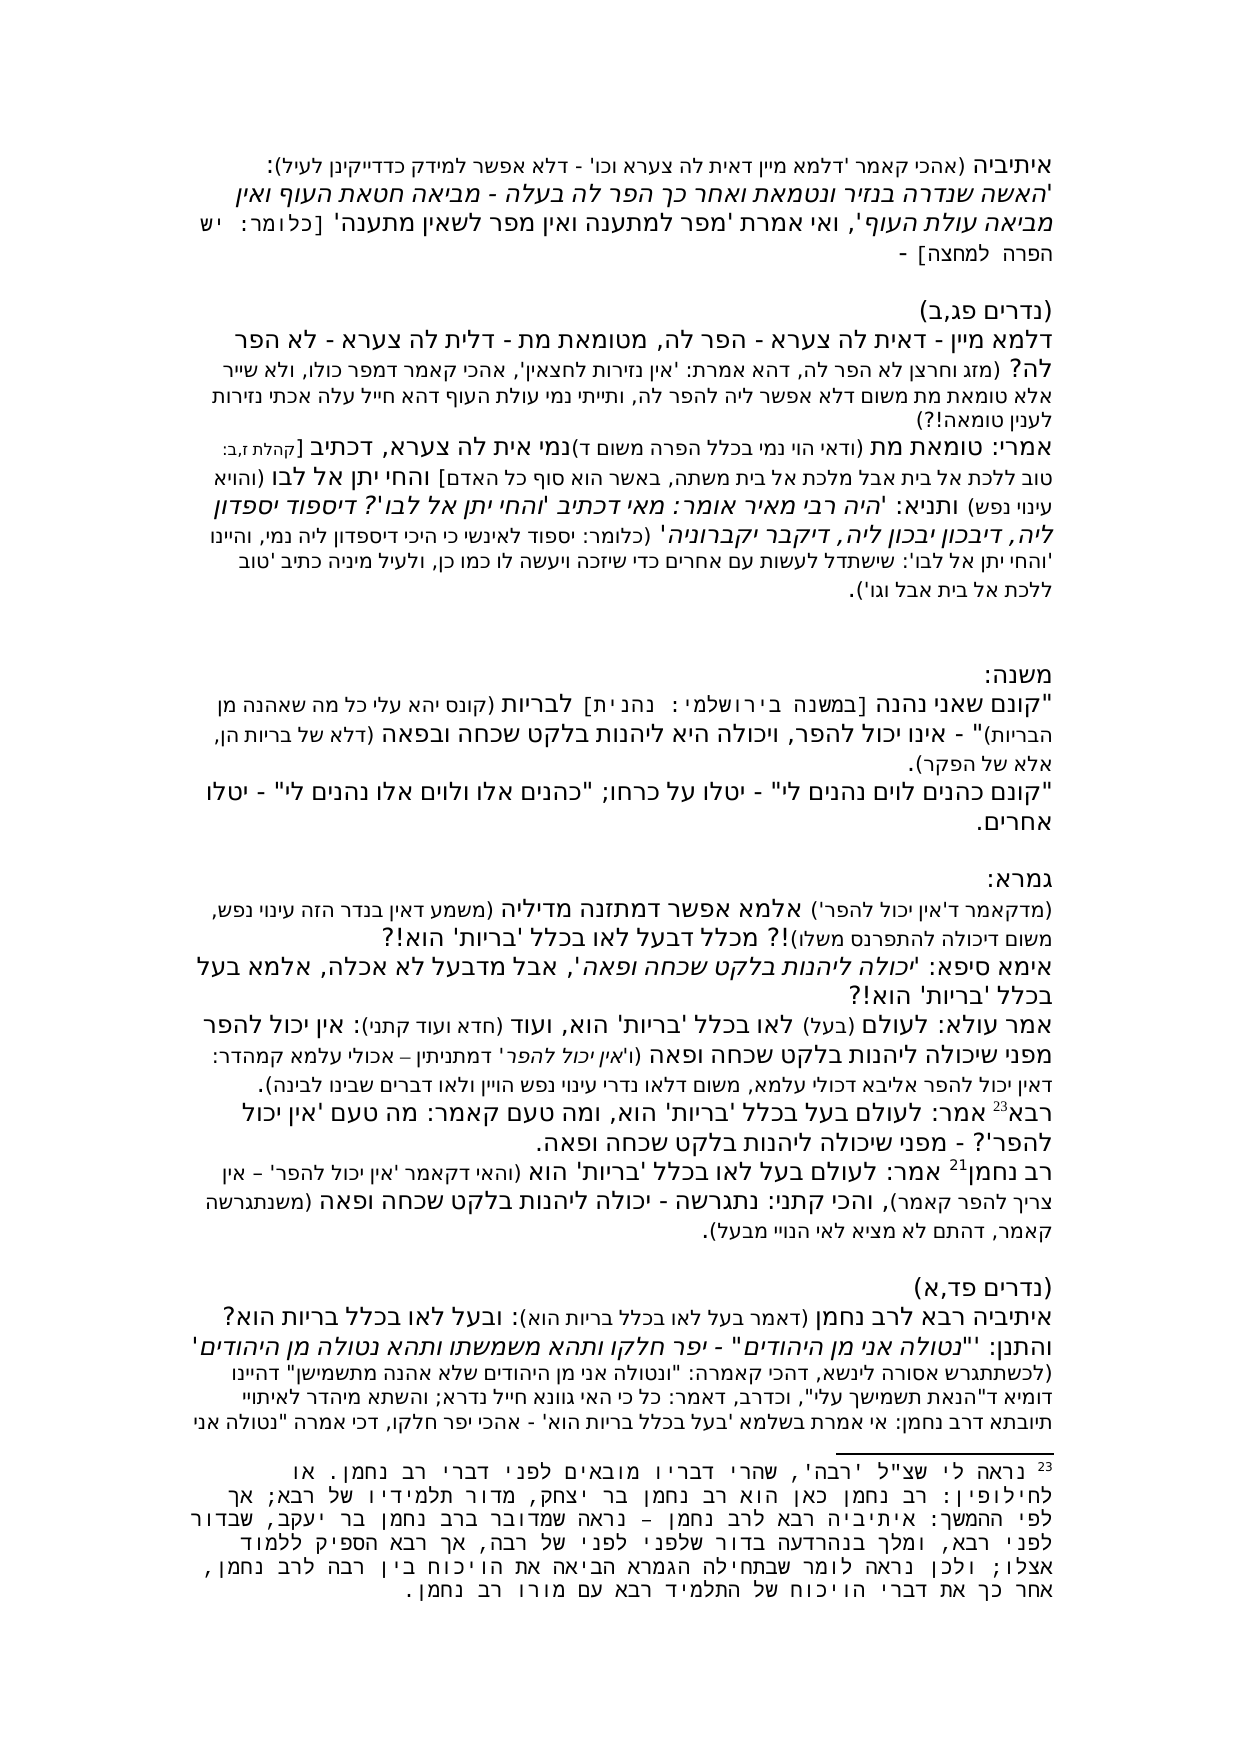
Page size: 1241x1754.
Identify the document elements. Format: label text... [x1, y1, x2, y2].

text משנה: [187, 661, 1053, 690]
text (נדרים פד,א) [187, 1273, 1053, 1302]
text "קונם כהנים לוים נהנים לי" - יטלו על כרחו; "כהנים אלו ולוים אלו נהנים לי" - יטלו אחרים. [187, 778, 1053, 836]
text (נדרים פג,ב) [187, 296, 1053, 325]
text איתיביה רבא לרב נחמן (דאמר בעל לאו בכלל בריות הוא): ובעל לאו בכלל בריות הוא? והתנן: '"נטולה אני מן היהודים" - יפר חלקו ותהא משמשתו ותהא נטולה מן היהודים' (לכשתתגרש אסורה לינשא, דהכי קאמרה: "ונטולה אני מן היהודים שלא אהנה מתשמישן" דהיינו דומיא ד"הנאת תשמישך עלי", וכדרב, דאמר: כל כי האי גוונא חייל נדרא; והשתא מיהדר לאיתויי תיובתא דרב נחמן: אי אמרת בשלמא 'בעל בכלל בריות הוא' - אהכי יפר חלקו, דכי אמרה "נטולה אני [187, 1302, 1053, 1434]
text רב נחמן21 אמר: לעולם בעל לאו בכלל 'בריות' הוא (והאי דקאמר 'אין יכול להפר' – אין צריך להפר קאמר), והכי קתני: נתגרשה - יכולה ליהנות בלקט שכחה ופאה (משנתגרשה קאמר, דהתם לא מציא לאי הנויי מבעל). [187, 1157, 1053, 1244]
text דלמא מיין - דאית לה צערא - הפר לה, מטומאת מת - דלית לה צערא - לא הפר לה? (מזג וחרצן לא הפר לה, דהא אמרת: 'אין נזירות לחצאין', אהכי קאמר דמפר כולו, ולא שייר אלא טומאת מת משום דלא אפשר ליה להפר לה, ותייתי נמי עולת העוף דהא חייל עלה אכתי נזירות לענין טומאה!?) [187, 325, 1053, 432]
text אמרי: טומאת מת (ודאי הוי נמי בכלל הפרה משום ד)נמי אית לה צערא, דכתיב [קהלת ז,ב: טוב ללכת אל בית אבל מלכת אל בית משתה, באשר הוא סוף כל האדם] והחי יתן אל לבו (והויא עינוי נפש) ותניא: 'היה רבי מאיר אומר: מאי דכתיב 'והחי יתן אל לבו'? דיספוד יספדון ליה, דיבכון יבכון ליה, דיקבר יקברוניה' (כלומר: יספוד לאינשי כי היכי דיספדון ליה נמי, והיינו 'והחי יתן אל לבו': שישתדל לעשות עם אחרים כדי שיזכה ויעשה לו כמו כן, ולעיל מיניה כתיב 'טוב ללכת אל בית אבל וגו'). [187, 432, 1053, 603]
text "קונם שאני נהנה [במשנה בירושלמי: נהנית] לבריות (קונס יהא עלי כל מה שאהנה מן הבריות)" - אינו יכול להפר, ויכולה היא ליהנות בלקט שכחה ובפאה (דלא של בריות הן, אלא של הפקר). [187, 690, 1053, 778]
text איתיביה (אהכי קאמר 'דלמא מיין דאית לה צערא וכו' - דלא אפשר למידק כדדייקינן לעיל): 'האשה שנדרה בנזיר ונטמאת ואחר כך הפר לה בעלה - מביאה חטאת העוף ואין מביאה עולת העוף', ואי אמרת 'מפר למתענה ואין מפר לשאין מתענה' [כלומר: יש הפרה למחצה] - [187, 150, 1053, 267]
text רבא אמר: לעולם בעל בכלל 'בריות' הוא, ומה טעם קאמר: מה טעם 'אין יכול להפר'? - מפני שיכולה ליהנות בלקט שכחה ופאה. [187, 1098, 1053, 1157]
text אמר עולא: לעולם (בעל) לאו בכלל 'בריות' הוא, ועוד (חדא ועוד קתני): אין יכול להפר מפני שיכולה ליהנות בלקט שכחה ופאה (ו'אין יכול להפר' דמתניתין – אכולי עלמא קמהדר: דאין יכול להפר אליבא דכולי עלמא, משום דלאו נדרי עינוי נפש הויין ולאו דברים שבינו לבינה). [187, 1011, 1053, 1098]
text (מדקאמר ד'אין יכול להפר') אלמא אפשר דמתזנה מדיליה (משמע דאין בנדר הזה עינוי נפש, משום דיכולה להתפרנס משלו)!? מכלל דבעל לאו בכלל 'בריות' הוא!? [187, 894, 1053, 952]
text גמרא: [187, 865, 1053, 894]
text אימא סיפא: 'יכולה ליהנות בלקט שכחה ופאה', אבל מדבעל לא אכלה, אלמא בעל בכלל 'בריות' הוא!? [187, 952, 1053, 1011]
text נראה לי שצ"ל 'רבה', שהרי דבריו מובאים לפני דברי רב נחמן. או לחילופין: רב נחמן כאן הוא רב נחמן בר יצחק, מדור תלמידיו של רבא; אך לפי ההמשך: איתיביה רבא לרב נחמן – נראה שמדובר ברב נחמן בר יעקב, שבדור לפני רבא, ומלך בנהרדעה בדור שלפני לפני של רבה, אך רבא הספיק ללמוד אצלו; ולכן נראה לומר שבתחילה הגמרא הביאה את הויכוח בין רבה לרב נחמן, אחר כך את דברי הויכוח של התלמיד רבא עם מורו רב נחמן. [187, 1460, 1053, 1604]
